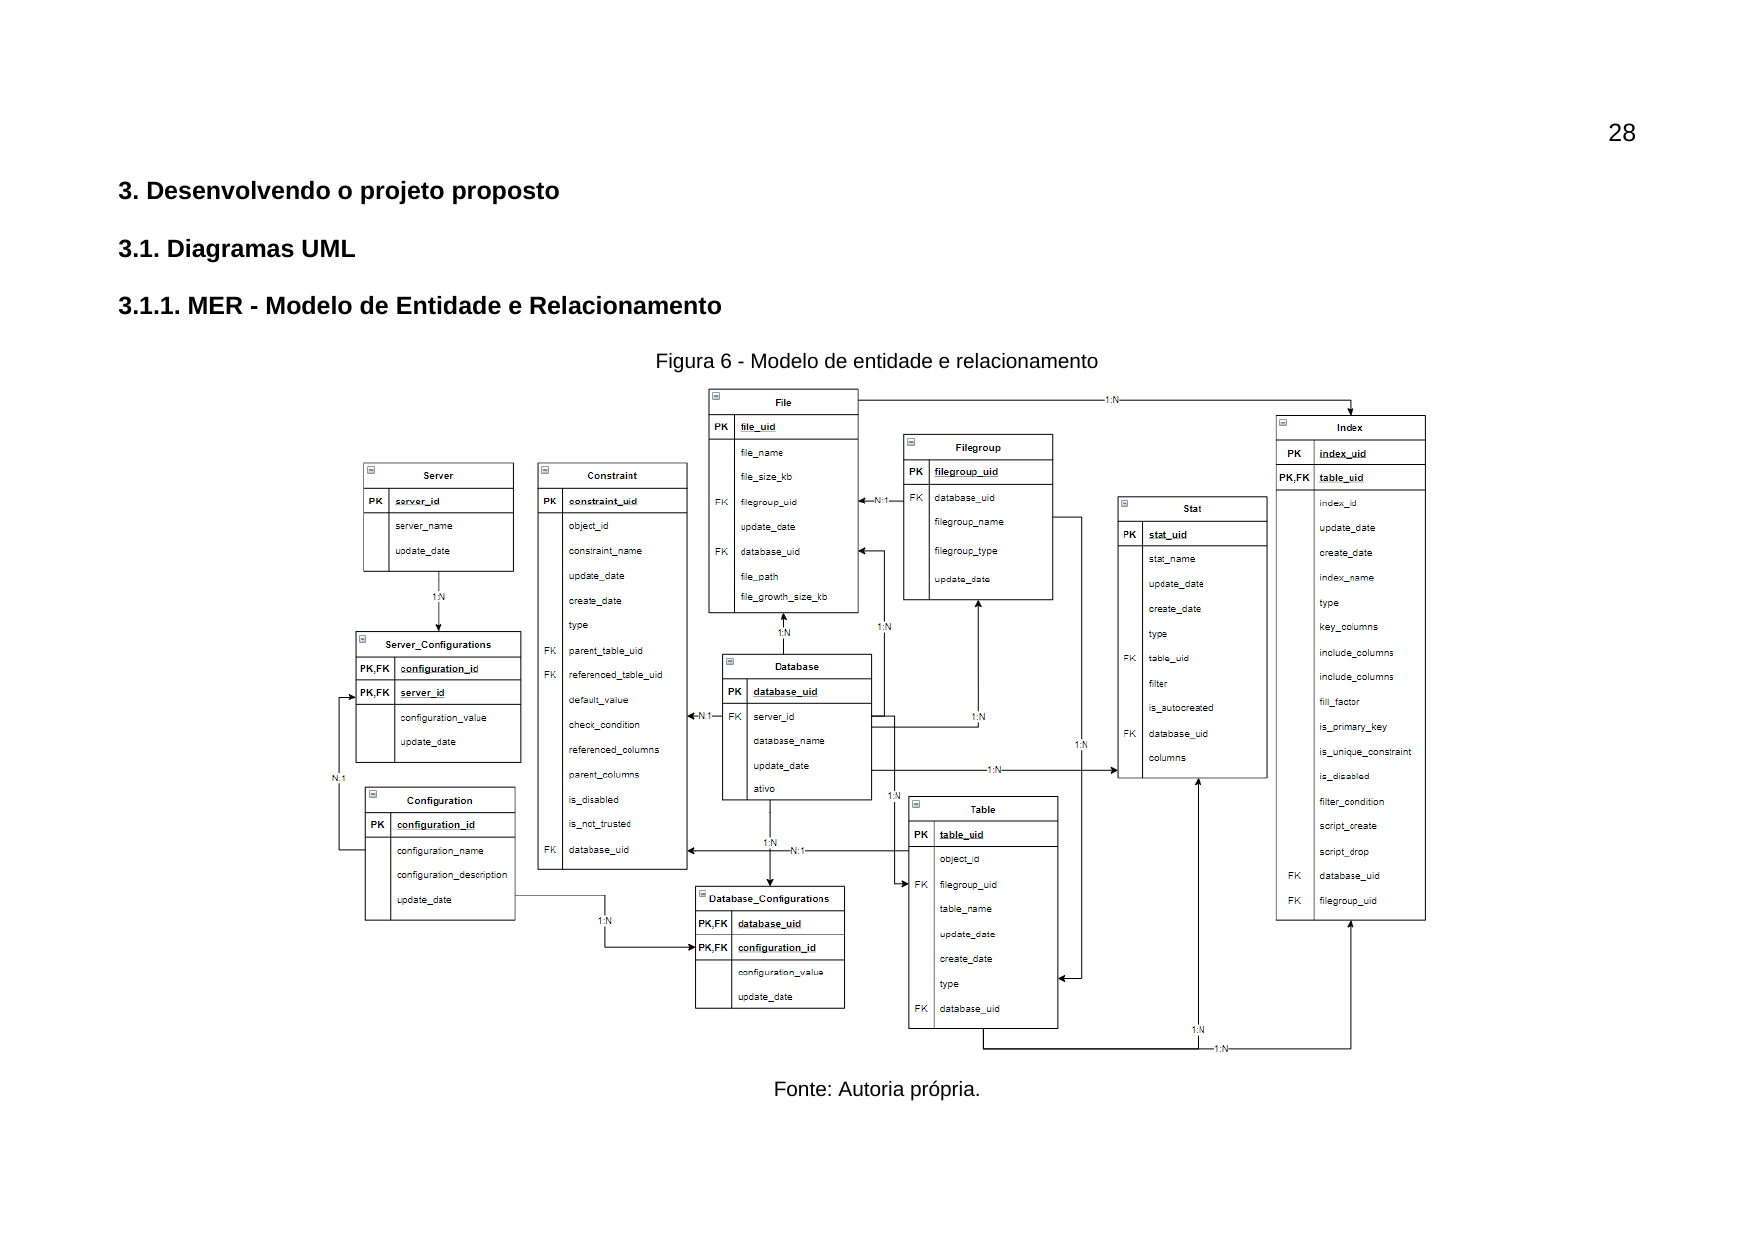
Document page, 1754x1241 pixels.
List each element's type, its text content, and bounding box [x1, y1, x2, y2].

subtitle 3.1.1. MER - Modelo de Entidade e Relacionamento [118, 291, 1636, 320]
subtitle 3. Desenvolvendo o projeto proposto [118, 176, 1636, 205]
text Figura 6 - Modelo de entidade e relacionamento [118, 349, 1636, 373]
picture [325, 384, 1429, 1053]
subtitle 3.1. Diagramas UML [118, 234, 1636, 263]
text Fonte: Autoria própria. [118, 1053, 1636, 1101]
